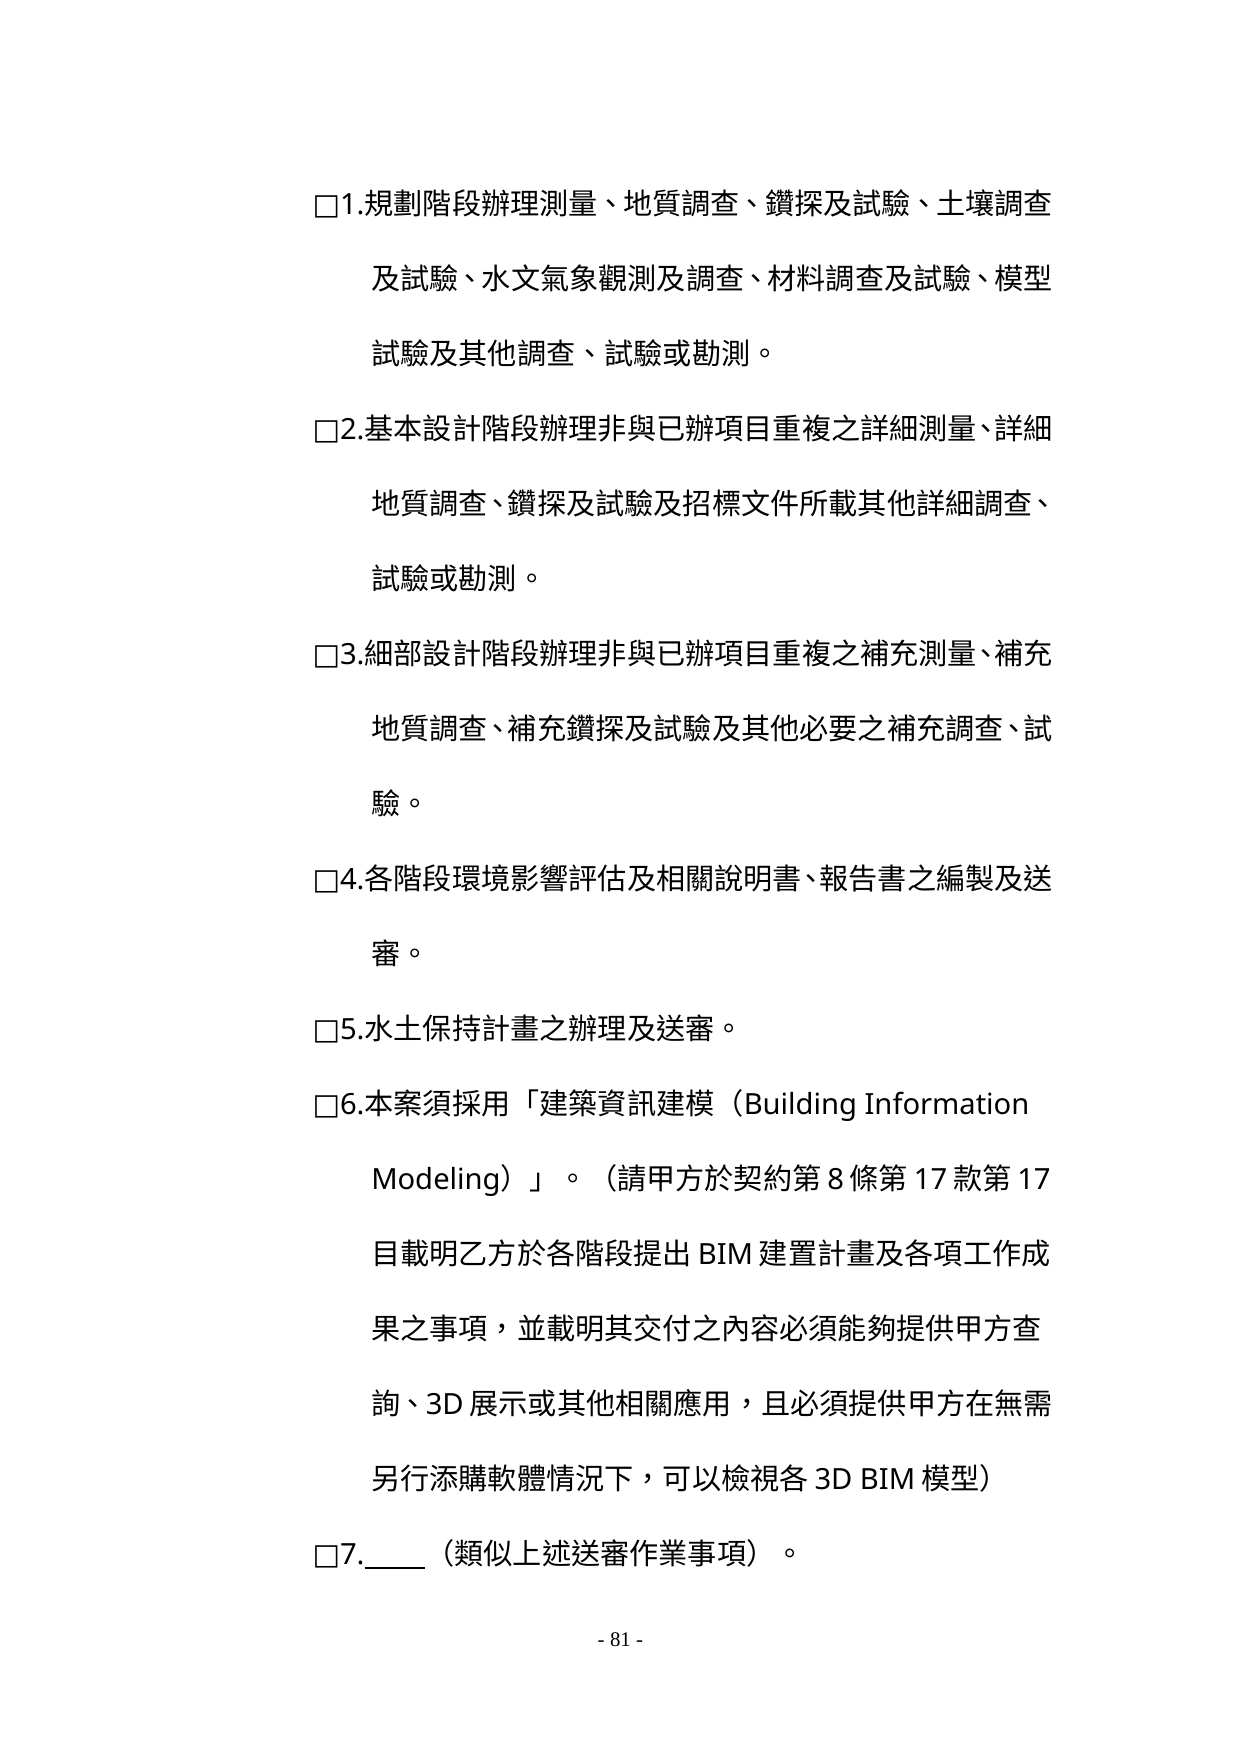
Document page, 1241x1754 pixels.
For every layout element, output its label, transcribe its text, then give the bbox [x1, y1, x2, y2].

text □3.細部設計階段辦理非與已辦項目重複之補充測量、補充地質調查、補充鑽探及試驗及其他必要之補充調查、試驗。 [312, 614, 1053, 839]
text □6.本案須採用「建築資訊建模（Building Information Modeling）」。（請甲方於契約第8條第17款第17目載明乙方於各階段提出BIM建置計畫及各項工作成果之事項，並載明其交付之內容必須能夠提供甲方查詢、3D展示或其他相關應用，且必須提供甲方在無需另行添購軟體情況下，可以檢視各3D BIM模型） [312, 1064, 1053, 1514]
text □7. （類似上述送審作業事項）。 [312, 1514, 1053, 1589]
text □2.基本設計階段辦理非與已辦項目重複之詳細測量、詳細地質調查、鑽探及試驗及招標文件所載其他詳細調查、試驗或勘測。 [312, 389, 1053, 614]
text □4.各階段環境影響評估及相關說明書、報告書之編製及送審。 [312, 839, 1053, 989]
text □1.規劃階段辦理測量、地質調查、鑽探及試驗、土壤調查及試驗、水文氣象觀測及調查、材料調查及試驗、模型試驗及其他調查、試驗或勘測。 [312, 164, 1053, 389]
text □5.水土保持計畫之辦理及送審。 [312, 989, 1053, 1064]
